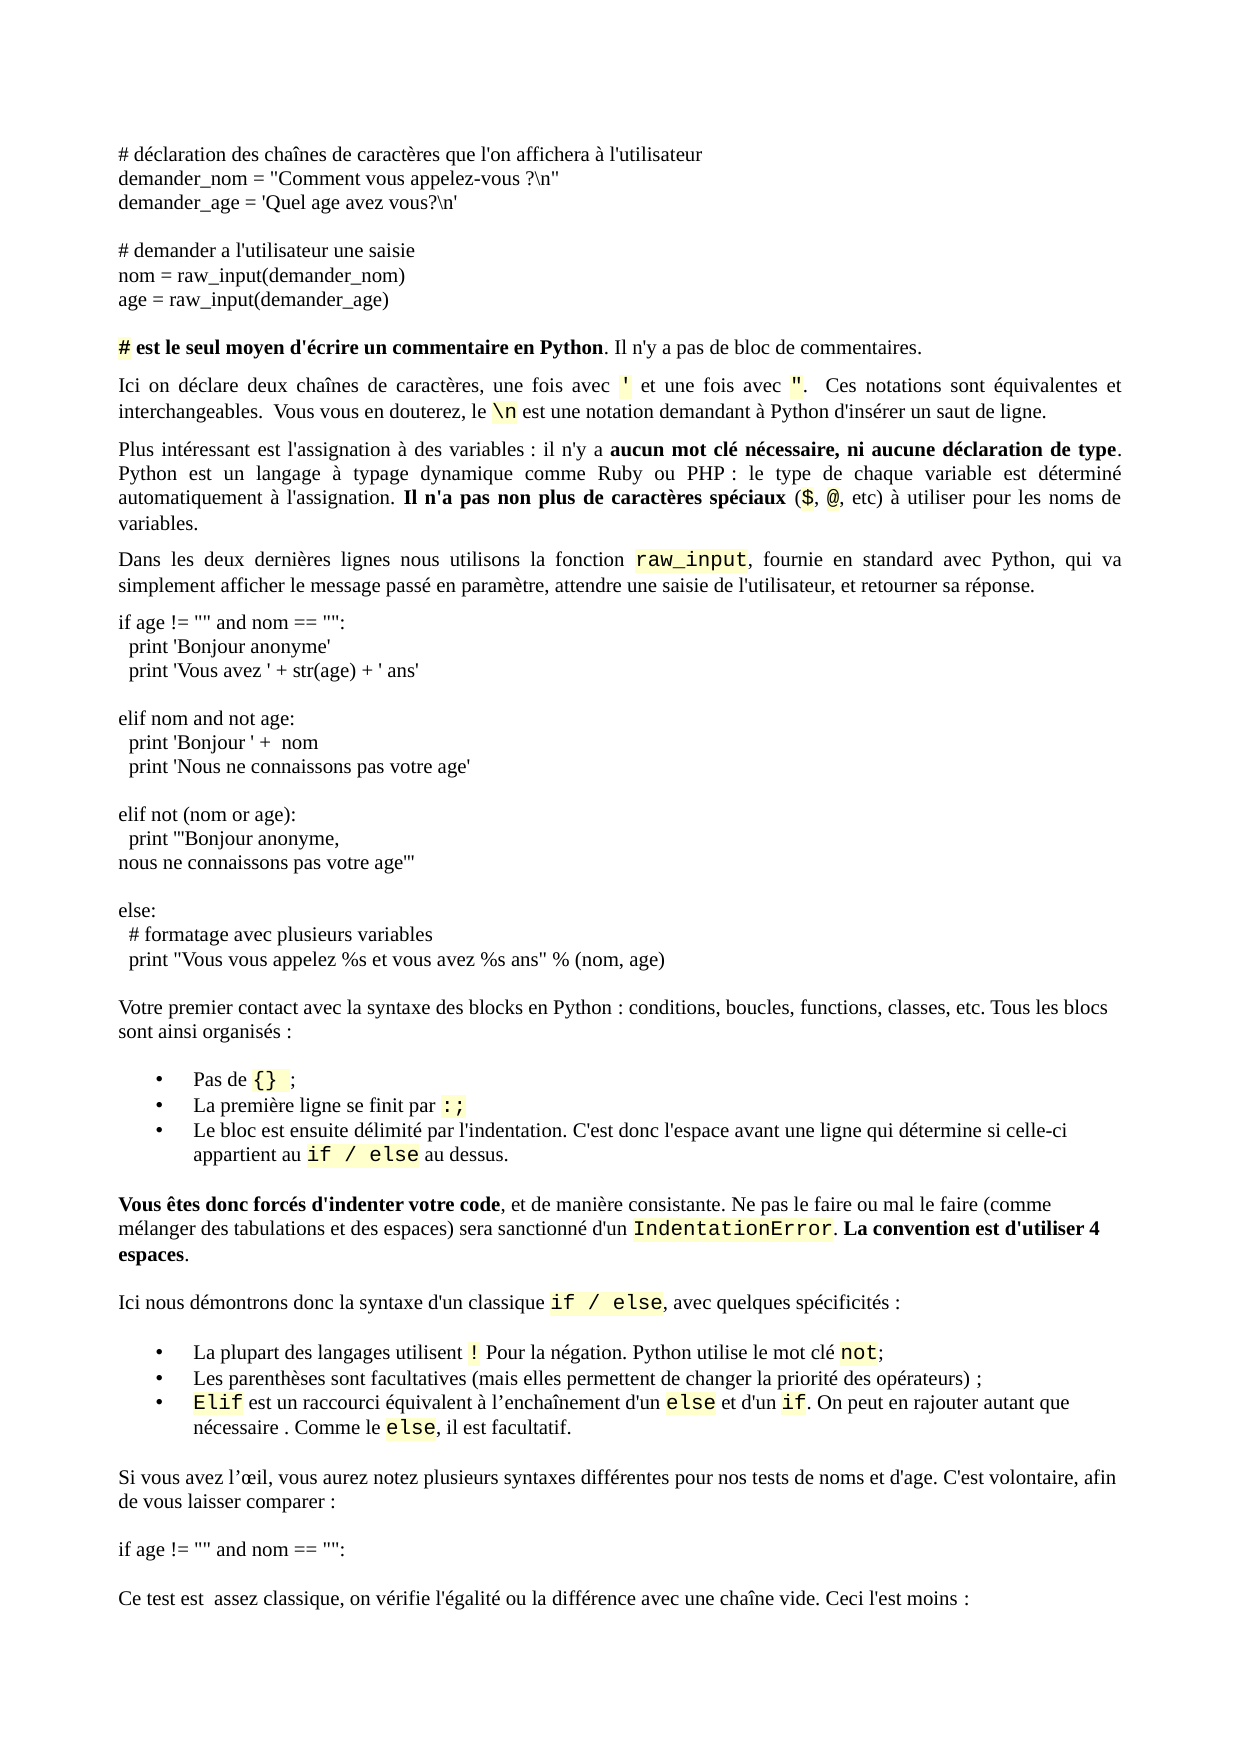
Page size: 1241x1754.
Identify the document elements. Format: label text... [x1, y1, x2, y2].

text print "Vous vous appelez %s et vous avez %s ans" % (nom, age) [118, 946, 1122, 971]
list Elif est un raccourci équivalent à l’enchaînement d'un else et d'un if. On peut en rajouter autant que nécessaire . Comme le else, il est facultatif. [156, 1389, 1122, 1441]
text print 'Nous ne connaissons pas votre age' [118, 754, 1122, 778]
text elif nom and not age: [118, 706, 1122, 730]
text # déclaration des chaînes de caractères que l'on affichera à l'utilisateur [118, 142, 1122, 166]
text elif not (nom or age): [118, 802, 1122, 826]
text print '''Bonjour anonyme, [118, 826, 1122, 850]
text # formatage avec plusieurs variables [118, 922, 1122, 946]
text Vous êtes donc forcés d'indenter votre code, et de manière consistante. Ne pas le faire ou mal le faire (comme mélanger des tabulations et des espaces) sera sanctionné d'un IndentationError. La convention est d'utiliser 4 espaces. [118, 1192, 1122, 1266]
text Dans les deux dernières lignes nous utilisons la fonction raw_input, fournie en standard avec Python, qui va simplement afficher le message passé en paramètre, attendre une saisie de l'utilisateur, et retourner sa réponse. [118, 547, 1122, 597]
text else: [118, 898, 1122, 922]
text Si vous avez l’œil, vous aurez notez plusieurs syntaxes différentes pour nos tests de noms et d'age. C'est volontaire, afin de vous laisser comparer : [118, 1465, 1122, 1513]
text print 'Bonjour anonyme' [118, 634, 1122, 658]
text demander_age = 'Quel age avez vous?\n' [118, 190, 1122, 214]
text if age != "" and nom == "": [118, 609, 1122, 634]
text Ici on déclare deux chaînes de caractères, une fois avec ' et une fois avec ". Ces notations sont équivalentes et interchangeables. Vous vous en douterez, le \n est une notation demandant à Python d'insérer un saut de ligne. [118, 373, 1122, 424]
list La première ligne se finit par :; [156, 1092, 1122, 1118]
list La plupart des langages utilisent ! Pour la négation. Python utilise le mot clé not; [156, 1340, 1122, 1366]
list Les parenthèses sont facultatives (mais elles permettent de changer la priorité des opérateurs) ; [156, 1366, 1122, 1389]
text print 'Vous avez ' + str(age) + ' ans' [118, 658, 1122, 682]
text nom = raw_input(demander_nom) [118, 262, 1122, 287]
text print 'Bonjour ' + nom [118, 730, 1122, 754]
text # demander a l'utilisateur une saisie [118, 238, 1122, 262]
text if age != "" and nom == "": [118, 1537, 1122, 1561]
text Plus intéressant est l'assignation à des variables : il n'y a aucun mot clé nécessaire, ni aucune déclaration de type. Python est un langage à typage dynamique comme Ruby ou PHP : le type de chaque variable est déterminé automatiquement à l'assignation. Il n'a pas non plus de caractères spéciaux ($, @, etc) à utiliser pour les noms de variables. [118, 437, 1122, 535]
list Le bloc est ensuite délimité par l'indentation. C'est donc l'espace avant une ligne qui détermine si celle-ci appartient au if / else au dessus. [156, 1118, 1122, 1168]
text Votre premier contact avec la syntaxe des blocks en Python : conditions, boucles, functions, classes, etc. Tous les blocs sont ainsi organisés : [118, 994, 1122, 1043]
list Pas de {} ; [156, 1067, 1122, 1092]
text Ici nous démontrons donc la syntaxe d'un classique if / else, avec quelques spécificités : [118, 1290, 1122, 1316]
text demander_nom = "Comment vous appelez-vous ?\n" [118, 166, 1122, 190]
text age = raw_input(demander_age) [118, 287, 1122, 311]
text nous ne connaissons pas votre age''' [118, 850, 1122, 874]
text Ce test est assez classique, on vérifie l'égalité ou la différence avec une chaîne vide. Ceci l'est moins : [118, 1585, 1122, 1609]
text # est le seul moyen d'écrire un commentaire en Python. Il n'y a pas de bloc de commentaires. [118, 335, 1122, 360]
